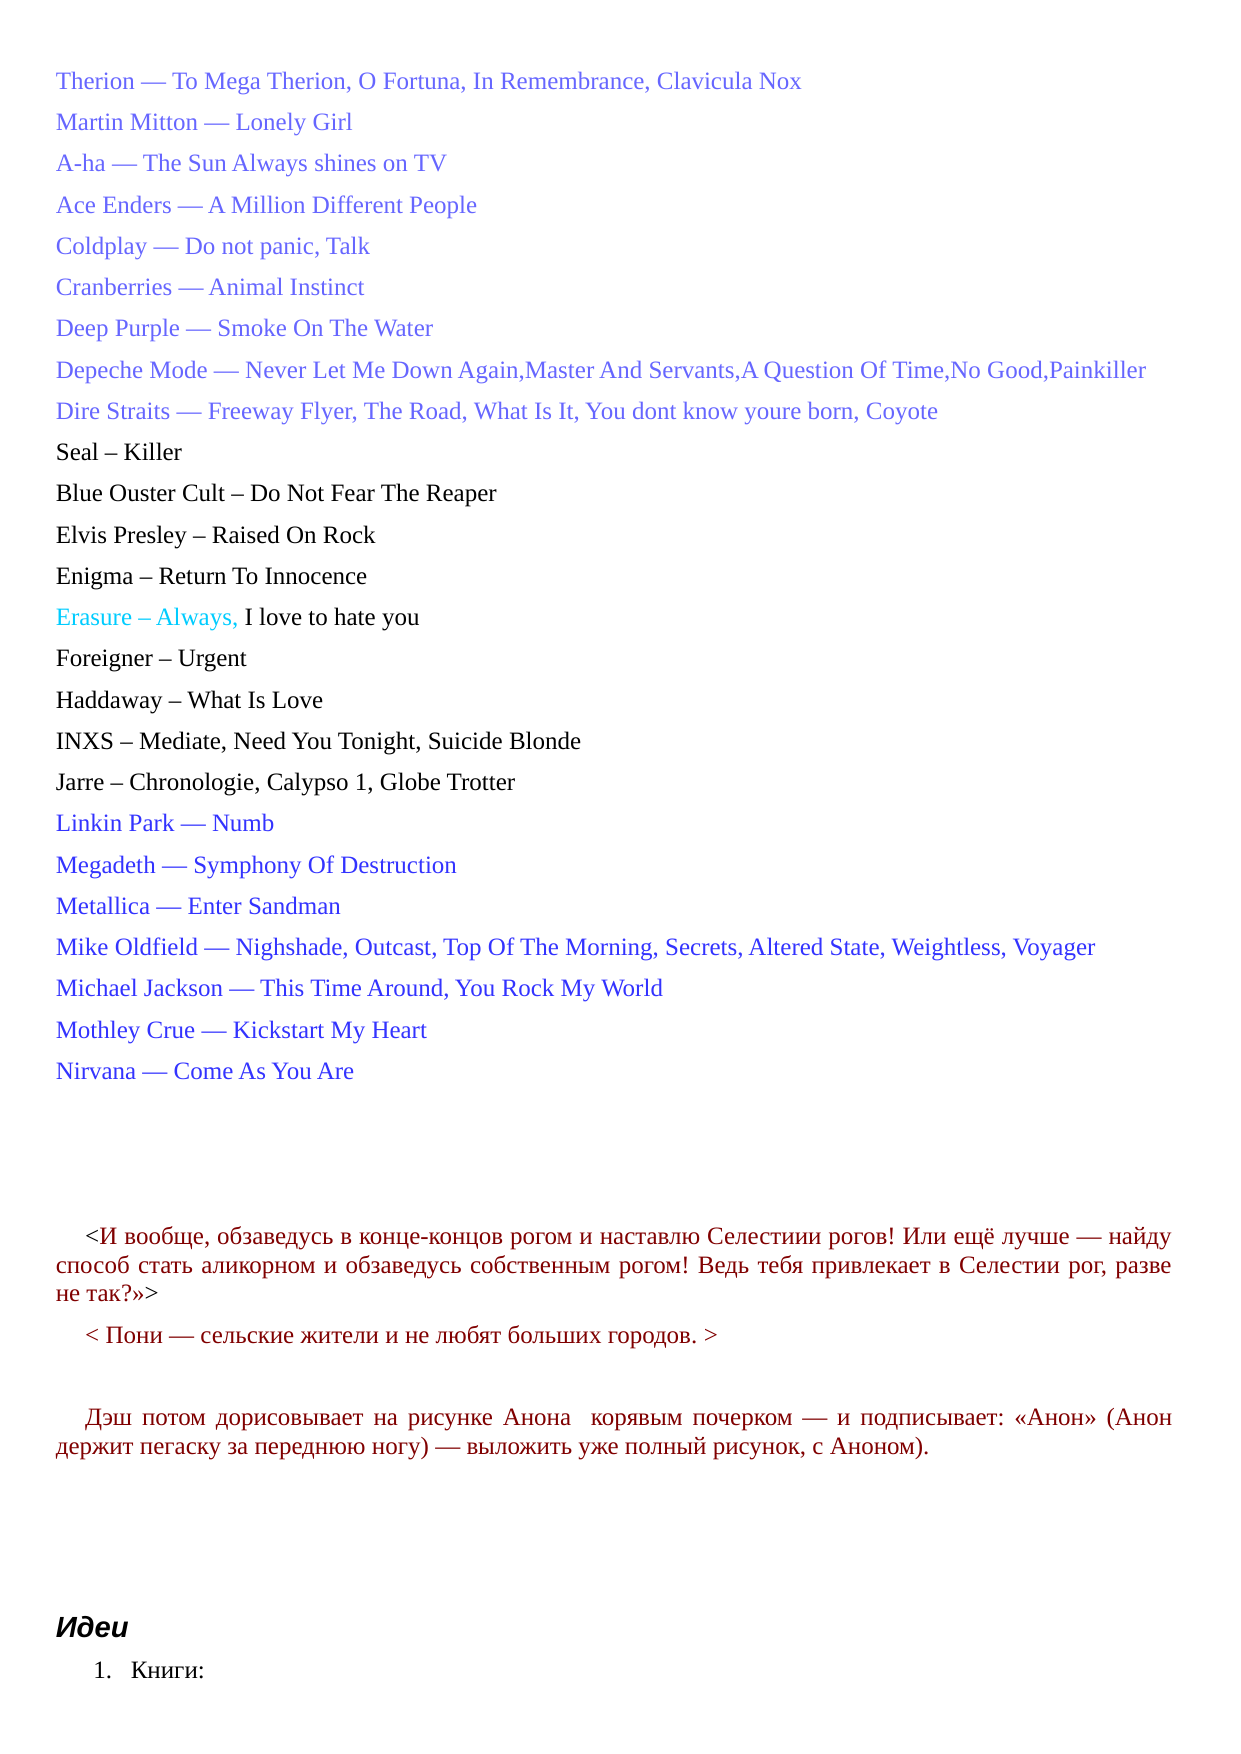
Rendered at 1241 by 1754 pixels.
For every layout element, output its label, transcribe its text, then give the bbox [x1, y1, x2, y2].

text <И вообще, обзаведусь в конце-концов рогом и наставлю Селестиии рогов! Или ещё лучше — найду способ стать аликорном и обзаведусь собственным рогом! Ведь тебя привлекает в Селестии рог, разве не так?»> [56, 1221, 1173, 1307]
text Erasure – Always, I love to hate you [56, 602, 1173, 631]
text Michael Jackson — This Time Around, You Rock My World [56, 973, 1173, 1002]
text Cranberries — Animal Instinct [56, 272, 1173, 301]
text Mothley Crue — Kickstart My Heart [56, 1015, 1173, 1043]
text Haddaway – What Is Love [56, 685, 1173, 713]
text Coldplay — Do not panic, Talk [56, 231, 1173, 260]
text INXS – Mediate, Need You Tonight, Suicide Blonde [56, 726, 1173, 755]
text Nirvana — Come As You Are [56, 1056, 1173, 1085]
text Metallica — Enter Sandman [56, 891, 1173, 920]
text Дэш потом дорисовывает на рисунке Анона корявым почерком — и подписывает: «Анон» (Анон держит пегаску за переднюю ногу) — выложить уже полный рисунок, с Аноном). [56, 1402, 1173, 1460]
list Книги: [93, 1656, 1173, 1684]
text Linkin Park — Numb [56, 808, 1173, 837]
text Depeche Mode — Never Let Me Down Again,Master And Servants,A Question Of Time,No Good,Painkiller [56, 355, 1173, 383]
text Dire Straits — Freeway Flyer, The Road, What Is It, You dont know youre born, Coyote [56, 396, 1173, 425]
text Enigma – Return To Innocence [56, 561, 1173, 590]
text Therion — To Mega Therion, O Fortuna, In Remembrance, Clavicula Nox [56, 66, 1173, 95]
text A-ha — The Sun Always shines on TV [56, 148, 1173, 177]
text Jarre – Chronologie, Calypso 1, Globe Trotter [56, 767, 1173, 796]
text Seal – Killer [56, 437, 1173, 466]
subtitle Идеи [56, 1609, 1173, 1643]
text Megadeth — Symphony Of Destruction [56, 850, 1173, 878]
text Martin Mitton — Lonely Girl [56, 107, 1173, 136]
text Mike Oldfield — Nighshade, Outcast, Top Of The Morning, Secrets, Altered State, Weightless, Voyager [56, 932, 1173, 961]
text Ace Enders — A Million Different People [56, 190, 1173, 218]
text Deep Purple — Smoke On The Water [56, 313, 1173, 342]
text Elvis Presley – Raised On Rock [56, 520, 1173, 548]
text Blue Ouster Cult – Do Not Fear The Reaper [56, 478, 1173, 507]
text < Пони — сельские жители и не любят больших городов. > [56, 1320, 1173, 1348]
text Foreigner – Urgent [56, 643, 1173, 672]
